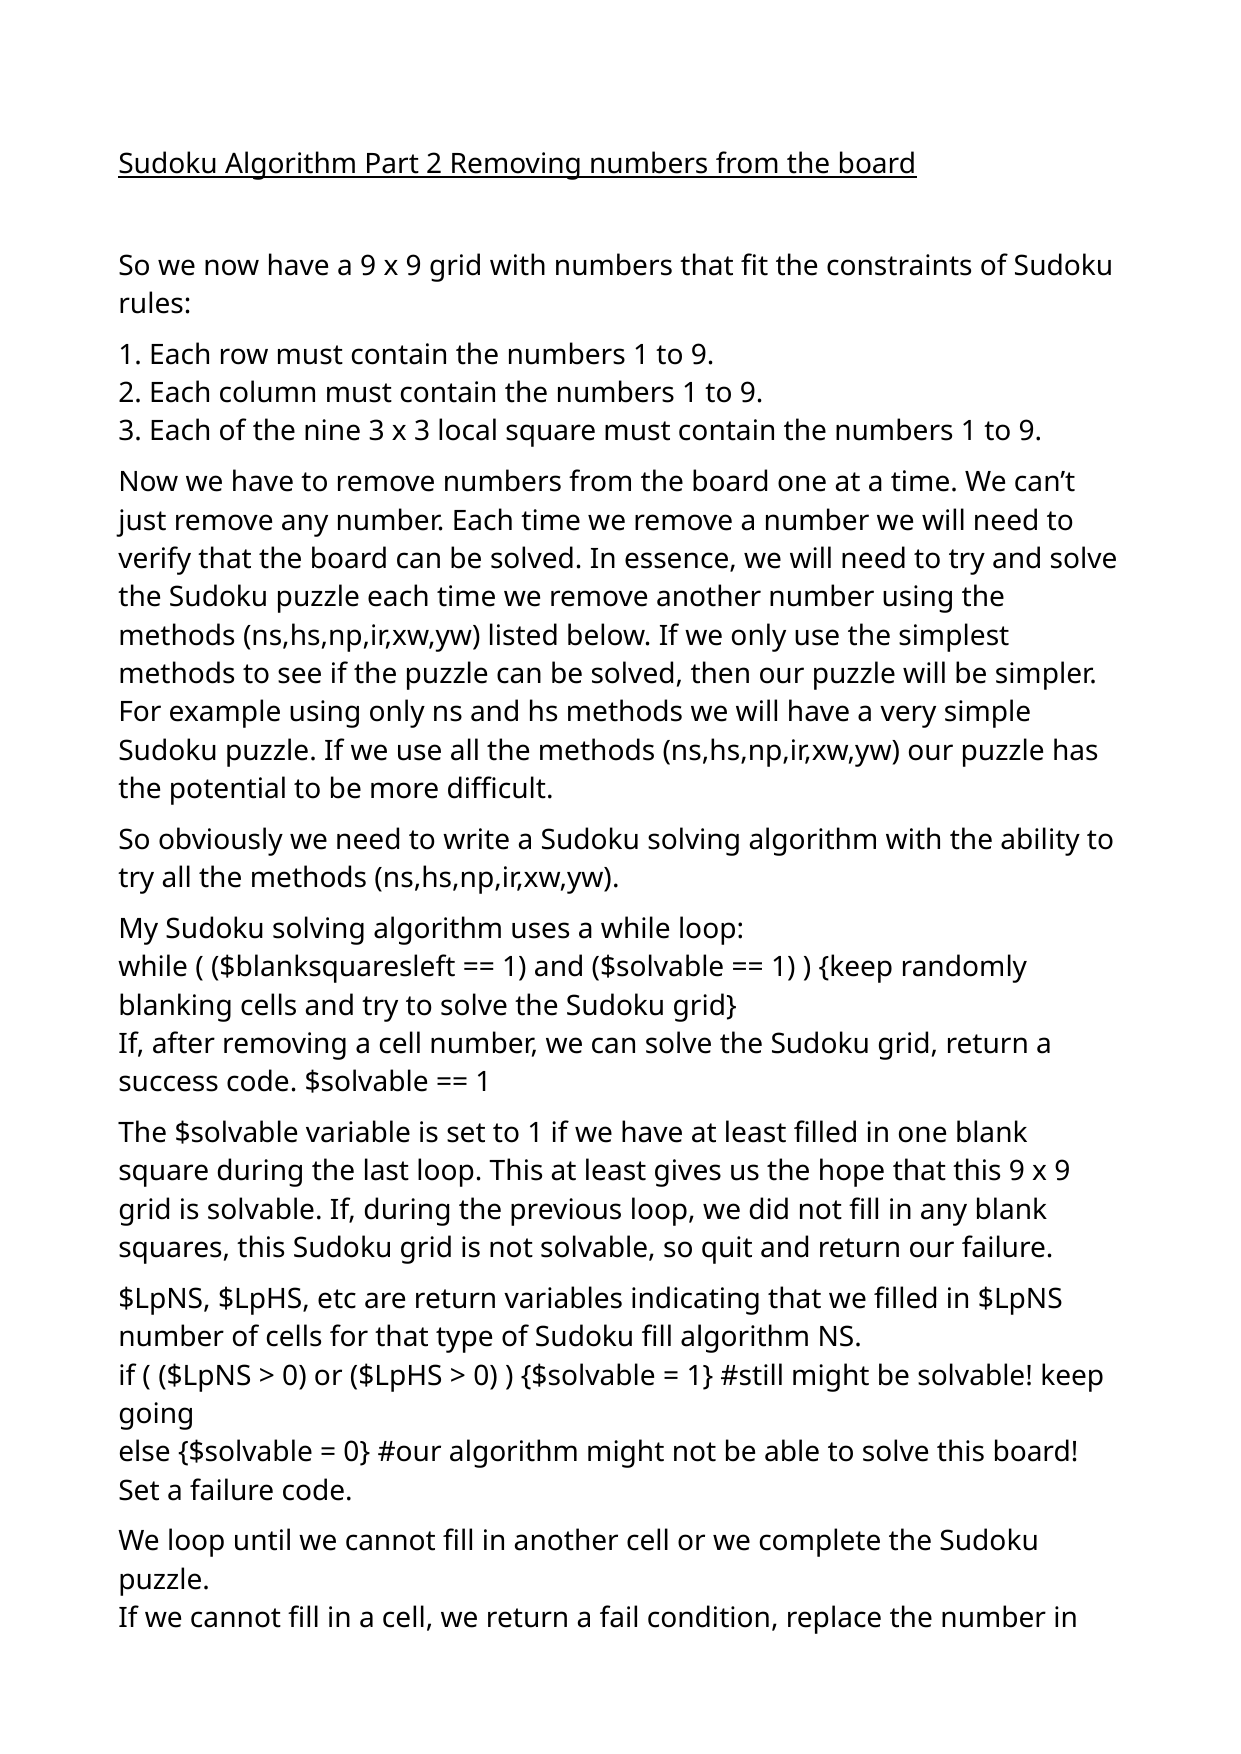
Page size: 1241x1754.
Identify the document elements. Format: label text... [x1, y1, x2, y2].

text So obviously we need to write a Sudoku solving algorithm with the ability to try all the methods (ns,hs,np,ir,xw,yw). [118, 819, 1122, 896]
text The $solvable variable is set to 1 if we have at least filled in one blank square during the last loop. This at least gives us the hope that this 9 x 9 grid is solvable. If, during the previous loop, we did not fill in any blank squares, this Sudoku grid is not solvable, so quit and return our failure. [118, 1112, 1122, 1266]
text So we now have a 9 x 9 grid with numbers that fit the constraints of Sudoku rules: [118, 245, 1122, 321]
text $LpNS, $LpHS, etc are return variables indicating that we filled in $LpNS number of cells for that type of Sudoku fill algorithm NS. if ( ($LpNS > 0) or ($LpHS > 0) ) {$solvable = 1} #still might be solvable! keep going else {$solvable = 0} #our algorithm might not be able to solve this board! Set a failure code. [118, 1278, 1122, 1508]
text 1. Each row must contain the numbers 1 to 9. 2. Each column must contain the numbers 1 to 9. 3. Each of the nine 3 x 3 local square must contain the numbers 1 to 9. [118, 334, 1122, 449]
text We loop until we cannot fill in another cell or we complete the Sudoku puzzle. If we cannot fill in a cell, we return a fail condition, replace the number in [118, 1521, 1122, 1636]
subtitle Sudoku Algorithm Part 2 Removing numbers from the board [118, 143, 1122, 181]
text Now we have to remove numbers from the board one at a time. We can’t just remove any number. Each time we remove a number we will need to verify that the board can be solved. In essence, we will need to try and solve the Sudoku puzzle each time we remove another number using the methods (ns,hs,np,ir,xw,yw) listed below. If we only use the simplest methods to see if the puzzle can be solved, then our puzzle will be simpler. For example using only ns and hs methods we will have a very simple Sudoku puzzle. If we use all the methods (ns,hs,np,ir,xw,yw) our puzzle has the potential to be more difficult. [118, 461, 1122, 806]
text My Sudoku solving algorithm uses a while loop: while ( ($blanksquaresleft == 1) and ($solvable == 1) ) {keep randomly blanking cells and try to solve the Sudoku grid} If, after removing a cell number, we can solve the Sudoku grid, return a success code. $solvable == 1 [118, 908, 1122, 1100]
